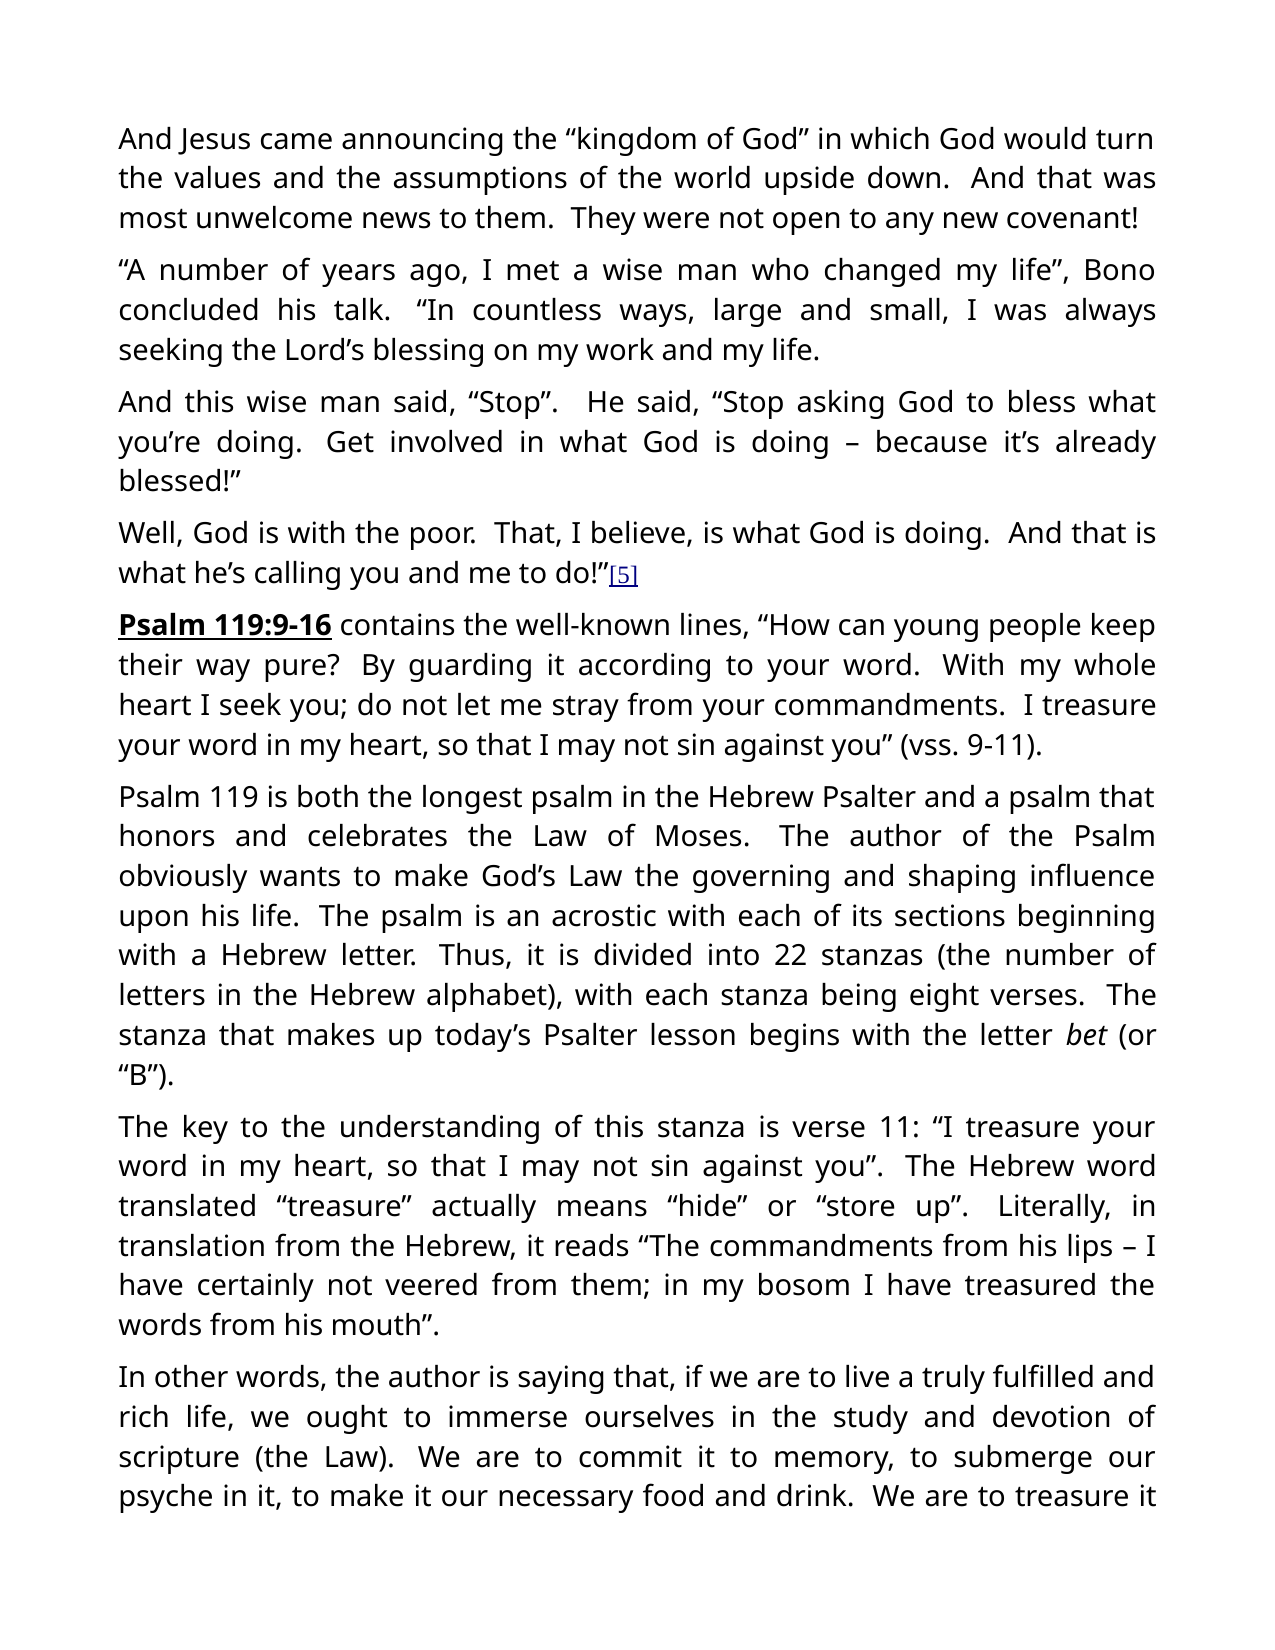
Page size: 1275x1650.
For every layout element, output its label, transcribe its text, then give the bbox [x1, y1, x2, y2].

text “A number of years ago, I met a wise man who changed my life”, Bono concluded his talk. “In countless ways, large and small, I was always seeking the Lord’s blessing on my work and my life. [118, 250, 1157, 369]
text The key to the understanding of this stanza is verse 11: “I treasure your word in my heart, so that I may not sin against you”. The Hebrew word translated “treasure” actually means “hide” or “store up”. Literally, in translation from the Hebrew, it reads “The commandments from his lips – I have certainly not veered from them; in my bosom I have treasured the words from his mouth”. [118, 1106, 1157, 1344]
text Well, God is with the poor. That, I believe, is what God is doing. And that is what he’s calling you and me to do!”[5] [118, 513, 1157, 592]
text And this wise man said, “Stop”. He said, “Stop asking God to bless what you’re doing. Get involved in what God is doing – because it’s already blessed!” [118, 381, 1157, 500]
text Psalm 119:9-16 contains the well-known lines, “How can young people keep their way pure? By guarding it according to your word. With my whole heart I seek you; do not let me stray from your commandments. I treasure your word in my heart, so that I may not sin against you” (vss. 9-11). [118, 605, 1157, 763]
text Psalm 119 is both the longest psalm in the Hebrew Psalter and a psalm that honors and celebrates the Law of Moses. The author of the Psalm obviously wants to make God’s Law the governing and shaping influence upon his life. The psalm is an acrostic with each of its sections beginning with a Hebrew letter. Thus, it is divided into 22 stanzas (the number of letters in the Hebrew alphabet), with each stanza being eight verses. The stanza that makes up today’s Psalter lesson begins with the letter bet (or “B”). [118, 776, 1157, 1093]
text In other words, the author is saying that, if we are to live a truly fulfilled and rich life, we ought to immerse ourselves in the study and devotion of scripture (the Law). We are to commit it to memory, to submerge our psyche in it, to make it our necessary food and drink. We are to treasure it [118, 1357, 1157, 1515]
text And Jesus came announcing the “kingdom of God” in which God would turn the values and the assumptions of the world upside down. And that was most unwelcome news to them. They were not open to any new covenant! [118, 118, 1157, 237]
